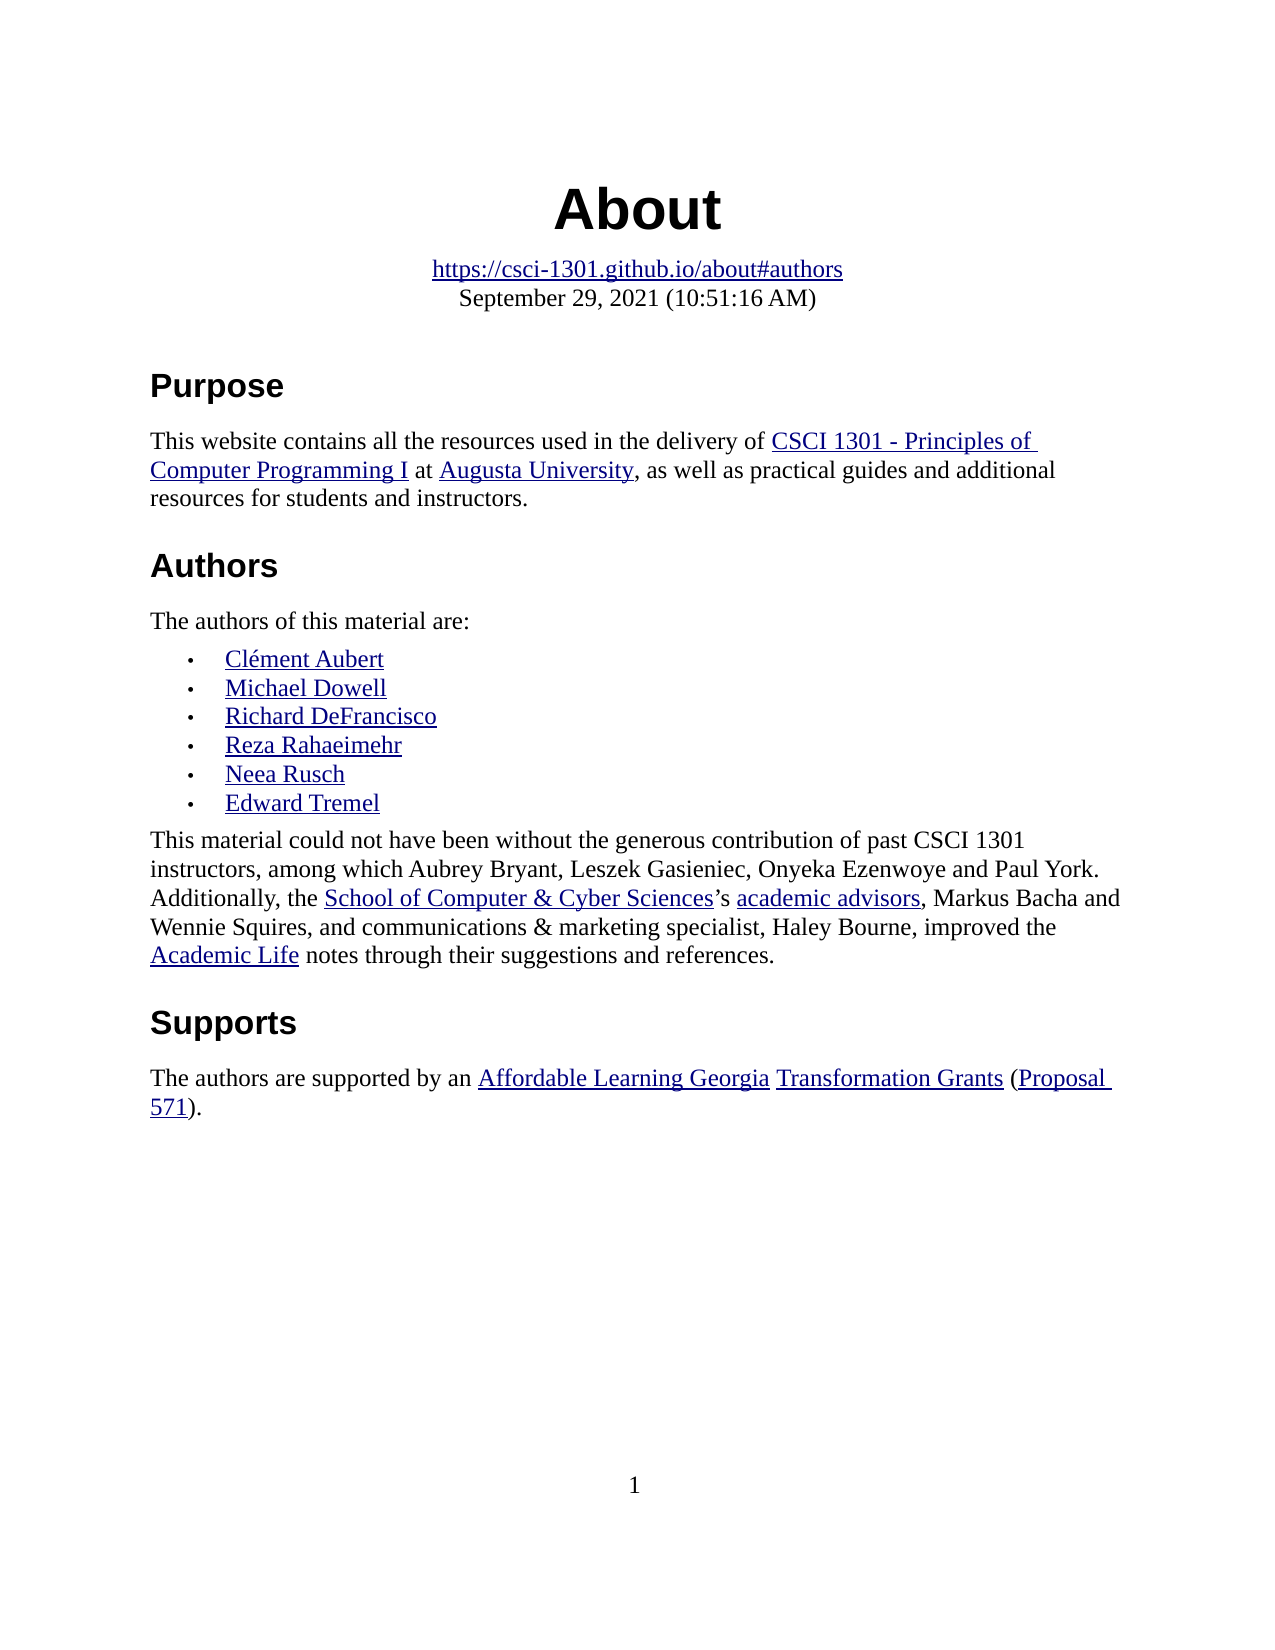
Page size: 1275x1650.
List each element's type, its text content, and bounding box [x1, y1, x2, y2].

list Michael Dowell [187, 673, 1125, 701]
text This website contains all the resources used in the delivery of CSCI 1301 - Principles of Computer Programming I at Augusta University, as well as practical guides and additional resources for students and instructors. [150, 426, 1125, 512]
list Clément Aubert [187, 644, 1125, 673]
text September 29, 2021 (10:51:16 AM) [150, 283, 1125, 312]
list Richard DeFrancisco [187, 701, 1125, 730]
subtitle Purpose [150, 366, 1125, 404]
subtitle Authors [150, 546, 1125, 585]
text This material could not have been without the generous contribution of past CSCI 1301 instructors, among which Aubrey Bryant, Leszek Gasieniec, Onyeka Ezenwoye and Paul York. Additionally, the School of Computer & Cyber Sciences’s academic advisors, Markus Bacha and Wennie Squires, and communications & marketing specialist, Haley Bourne, improved the Academic Life notes through their suggestions and references. [150, 825, 1125, 969]
subtitle Supports [150, 1003, 1125, 1042]
list Edward Tremel [187, 788, 1125, 816]
text The authors are supported by an Affordable Learning Georgia Transformation Grants (Proposal 571). [150, 1063, 1125, 1121]
text https://csci-1301.github.io/about#authors [150, 254, 1125, 283]
list Reza Rahaeimehr [187, 730, 1125, 759]
title About [150, 175, 1125, 242]
text The authors of this material are: [150, 606, 1125, 635]
list Neea Rusch [187, 759, 1125, 788]
